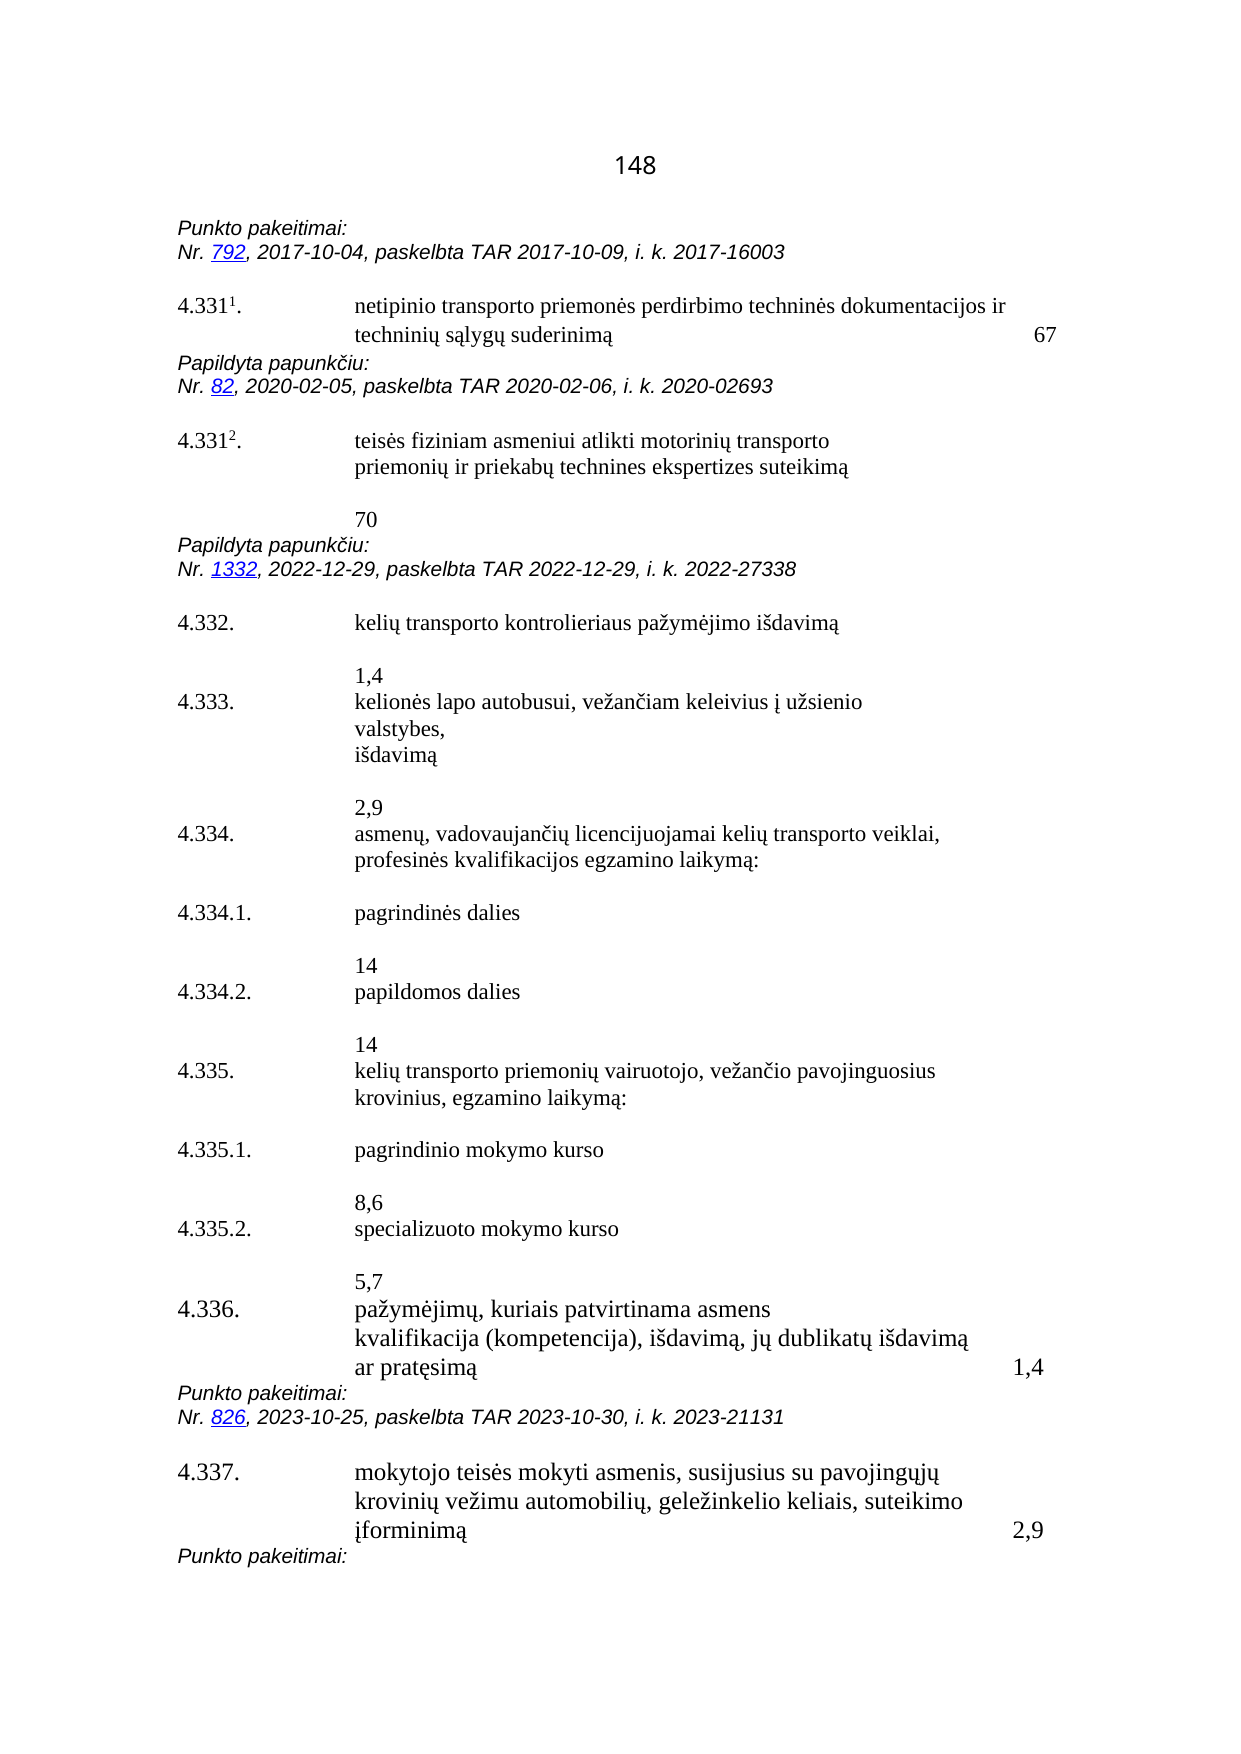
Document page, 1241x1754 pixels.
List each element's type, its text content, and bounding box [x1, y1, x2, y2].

text 4.3311. netipinio transporto priemonės perdirbimo techninės dokumentacijos ir techninių sąlygų suderinimą 67 [177, 292, 1092, 348]
text 4.332. kelių transporto kontrolieriaus pažymėjimo išdavimą 1,4 [177, 609, 945, 688]
text 4.337. mokytojo teisės mokyti asmenis, susijusius su pavojingųjų [177, 1457, 1092, 1486]
text 4.336. pažymėjimų, kuriais patvirtinama asmens [177, 1294, 1092, 1323]
text ar pratęsimą 1,4 [354, 1352, 1092, 1381]
text įforminimą 2,9 [354, 1515, 1092, 1543]
text Punkto pakeitimai: [177, 1381, 1092, 1404]
text kvalifikacija (kompetencija), išdavimą, jų dublikatų išdavimą [354, 1323, 1092, 1352]
text profesinės kvalifikacijos egzamino laikymą: [354, 846, 945, 899]
text 4.335.1. pagrindinio mokymo kurso 8,6 [177, 1136, 945, 1215]
text krovinius, egzamino laikymą: [354, 1083, 945, 1136]
text 4.334.2. papildomos dalies 14 [177, 978, 945, 1057]
text 4.3312. teisės fiziniam asmeniui atlikti motorinių transporto priemonių ir priekabų technines ekspertizes suteikimą 70 [177, 427, 915, 532]
text 4.333. kelionės lapo autobusui, vežančiam keleivius į užsienio valstybes, [177, 688, 945, 741]
text krovinių vežimu automobilių, geležinkelio keliais, suteikimo [354, 1486, 1092, 1515]
text Nr. 792, 2017-10-04, paskelbta TAR 2017-10-09, i. k. 2017-16003 [177, 240, 1092, 264]
text 4.334. asmenų, vadovaujančių licencijuojamai kelių transporto veiklai, [177, 820, 945, 846]
text Punkto pakeitimai: [177, 216, 1092, 240]
text Nr. 1332, 2022-12-29, paskelbta TAR 2022-12-29, i. k. 2022-27338 [177, 556, 1092, 580]
text Nr. 826, 2023-10-25, paskelbta TAR 2023-10-30, i. k. 2023-21131 [177, 1404, 1092, 1428]
text Papildyta papunkčiu: [177, 532, 1092, 556]
text Nr. 82, 2020-02-05, paskelbta TAR 2020-02-06, i. k. 2020-02693 [177, 374, 1092, 398]
text 4.334.1. pagrindinės dalies 14 [177, 899, 945, 978]
text 4.335.2. specializuoto mokymo kurso 5,7 [177, 1215, 945, 1294]
text Punkto pakeitimai: [177, 1543, 1092, 1567]
text išdavimą 2,9 [354, 741, 945, 820]
text 4.335. kelių transporto priemonių vairuotojo, vežančio pavojinguosius [177, 1057, 945, 1083]
text Papildyta papunkčiu: [177, 350, 1092, 374]
